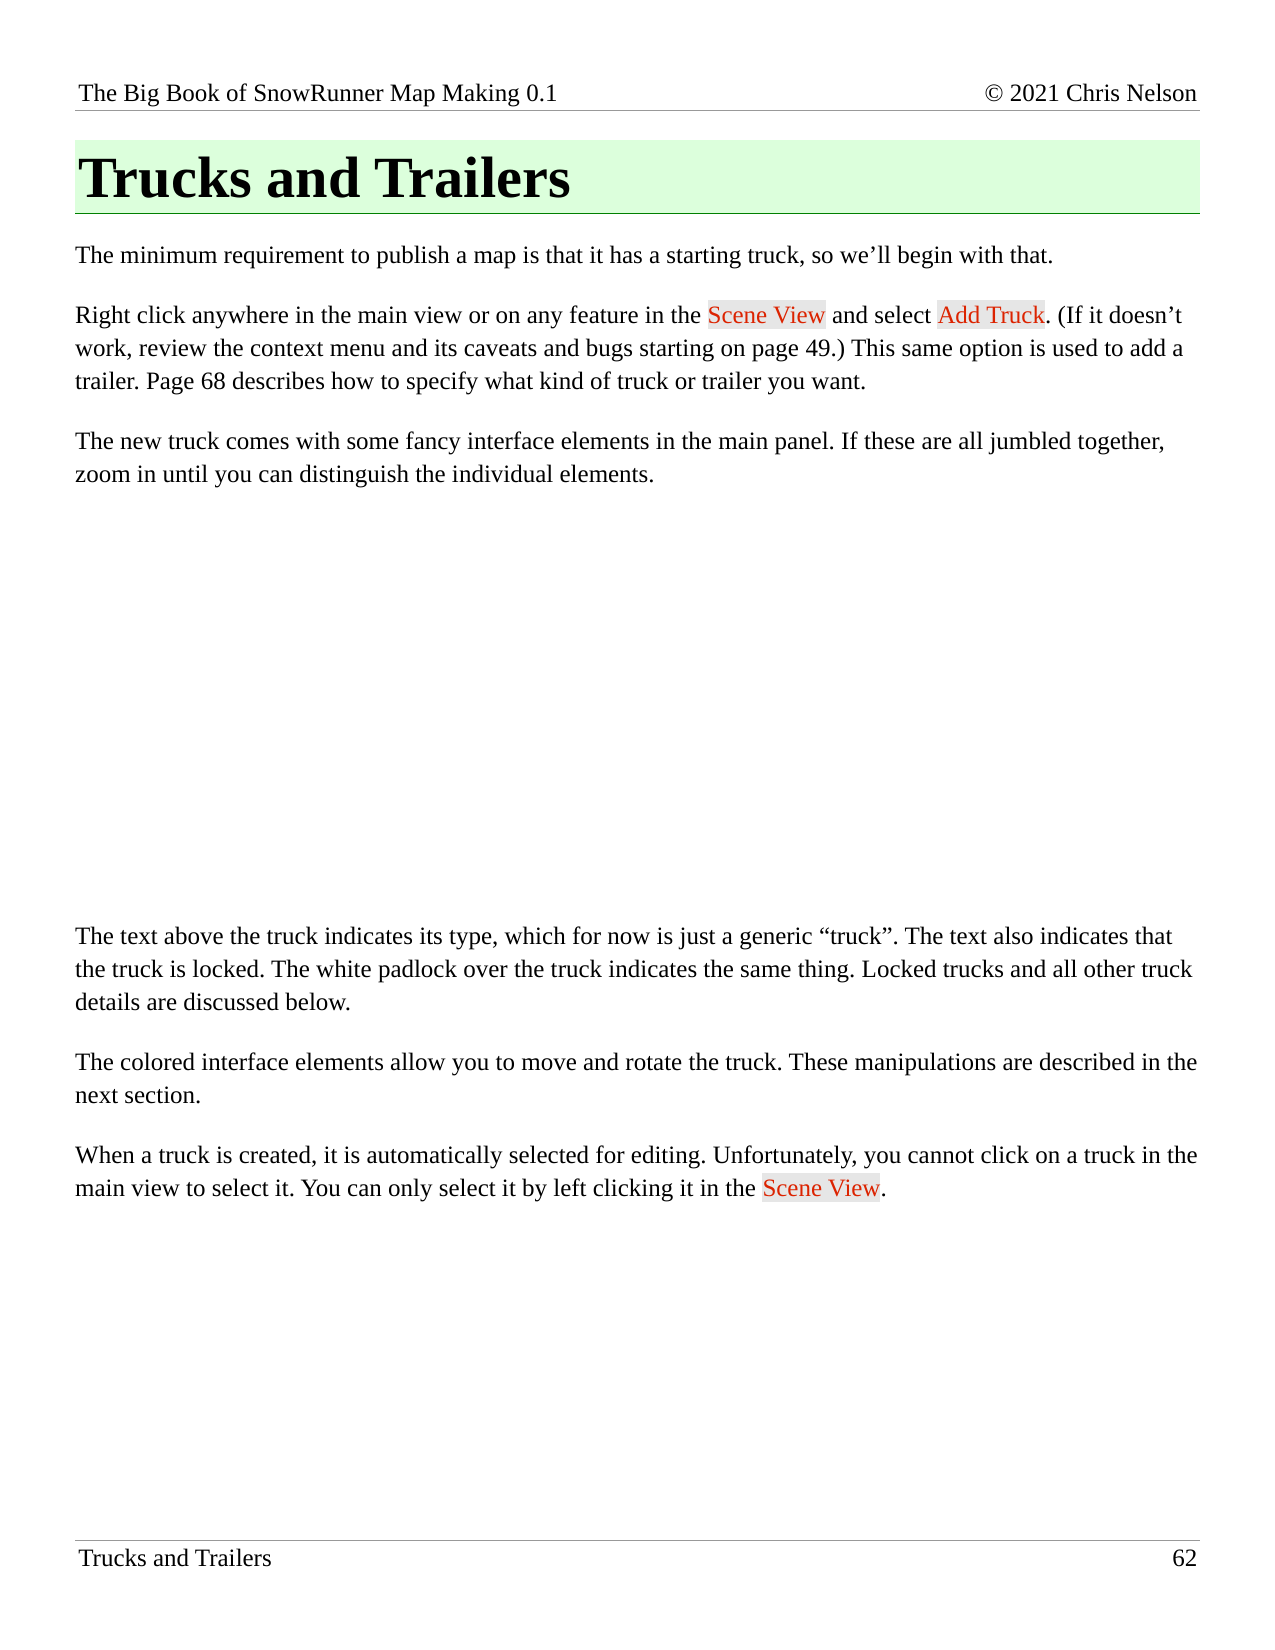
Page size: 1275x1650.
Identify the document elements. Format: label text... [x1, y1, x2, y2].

text The new truck comes with some fancy interface elements in the main panel. If these are all jumbled together, zoom in until you can distinguish the individual elements. [75, 426, 1200, 488]
text The minimum requirement to publish a map is that it has a starting truck, so we’ll begin with that. [75, 240, 1200, 269]
text When a truck is created, it is automatically selected for editing. Unfortunately, you cannot click on a truck in the main view to select it. You can only select it by left clicking it in the Scene View. [75, 1140, 1200, 1202]
text The text above the truck indicates its type, which for now is just a generic “truck”. The text also indicates that the truck is locked. The white padlock over the truck indicates the same thing. Locked trucks and all other truck details are discussed below. [75, 921, 1200, 1016]
text The colored interface elements allow you to move and rotate the truck. These manipulations are described in the next section. [75, 1047, 1200, 1109]
text Right click anywhere in the main view or on any feature in the Scene View and select Add Truck. (If it doesn’t work, review the context menu and its caveats and bugs starting on page 49.) This same option is used to add a trailer. Page 68 describes how to specify what kind of truck or trailer you want. [75, 300, 1200, 395]
subtitle Trucks and Trailers [75, 140, 1200, 213]
